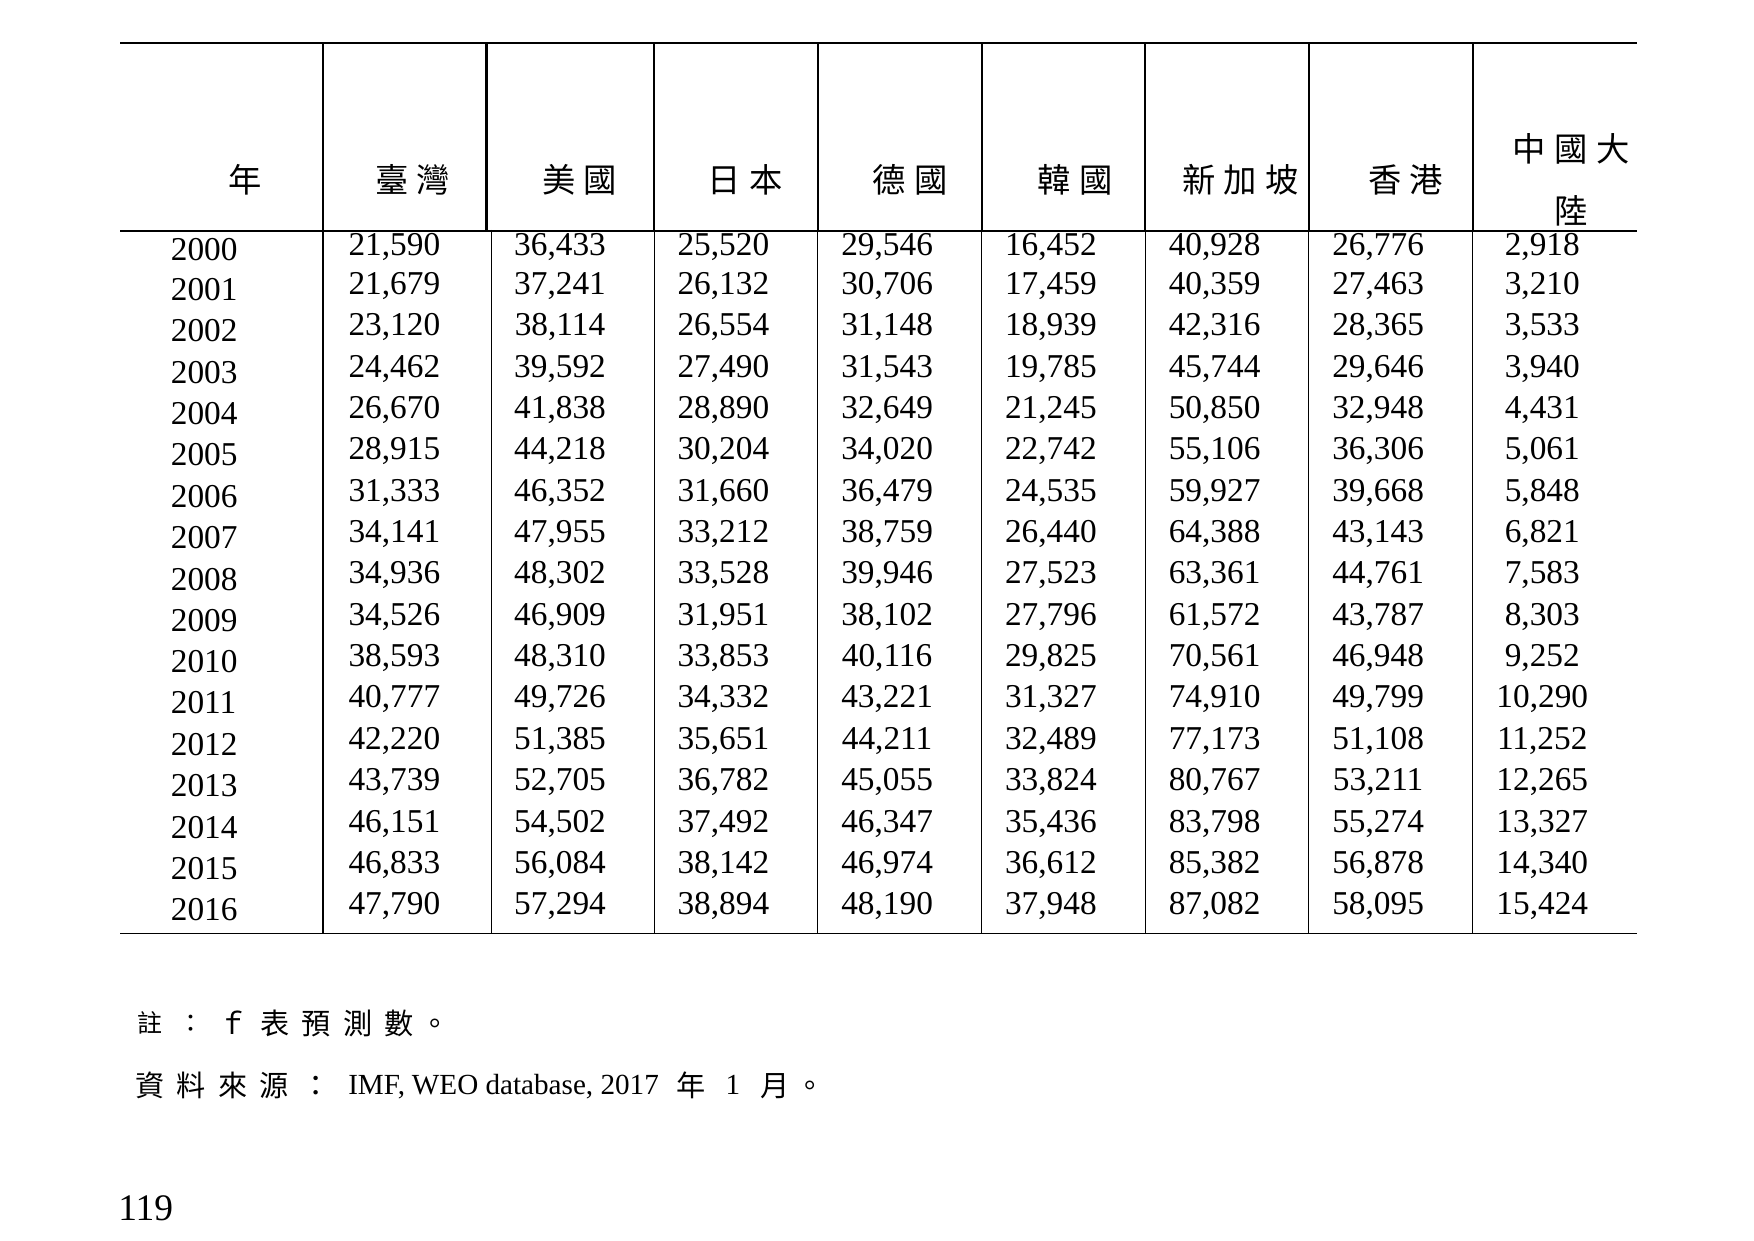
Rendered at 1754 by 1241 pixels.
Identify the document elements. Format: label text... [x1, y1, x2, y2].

table_cell 31,148 [818, 313, 981, 354]
table_cell 2006 [120, 478, 322, 519]
table_cell 40,116 [818, 643, 981, 684]
table_cell 27,490 [655, 354, 817, 395]
table_cell 33,824 [982, 767, 1145, 809]
table_cell 48,190 [818, 891, 981, 933]
table_cell 44,761 [1309, 561, 1472, 602]
table_cell 33,212 [655, 519, 817, 561]
table_header 新加坡 [1146, 44, 1308, 230]
table_cell 87,082 [1146, 891, 1308, 933]
table_cell 36,433 [492, 232, 654, 271]
table_cell 46,948 [1309, 643, 1472, 684]
table_cell 51,385 [492, 726, 654, 767]
table_cell 43,787 [1309, 602, 1472, 643]
table_cell 36,306 [1309, 436, 1472, 478]
table_cell 42,220 [324, 726, 491, 767]
table_cell 70,561 [1146, 643, 1308, 684]
table_cell 59,927 [1146, 478, 1308, 519]
table_cell 32,948 [1309, 395, 1472, 436]
table_header 中國大陸 [1474, 44, 1637, 230]
table_cell 19,785 [982, 354, 1145, 395]
table_header 臺灣 [324, 44, 485, 230]
table_header 香港 [1310, 44, 1472, 230]
table_cell 40,777 [324, 685, 491, 726]
table_cell 40,928 [1146, 232, 1308, 271]
table_cell 7,583 [1473, 561, 1637, 602]
table_cell 31,327 [982, 685, 1145, 726]
table_header 韓國 [983, 44, 1144, 230]
table_cell 18,939 [982, 313, 1145, 354]
table_cell 6,821 [1473, 519, 1637, 561]
table_cell 25,520 [655, 232, 817, 271]
table_cell 2001 [120, 271, 322, 312]
table_cell 2009 [120, 602, 322, 643]
table_cell 48,302 [492, 561, 654, 602]
table_cell 55,274 [1309, 809, 1472, 850]
table_cell 2003 [120, 354, 322, 395]
table_cell 3,533 [1473, 313, 1637, 354]
table_cell 27,796 [982, 602, 1145, 643]
table_cell 32,649 [818, 395, 981, 436]
table_cell 16,452 [982, 232, 1145, 271]
table_cell 21,245 [982, 395, 1145, 436]
table_cell 34,141 [324, 519, 491, 561]
table_cell 44,218 [492, 436, 654, 478]
table_cell 2015 [120, 850, 322, 891]
table_header 德國 [819, 44, 981, 230]
table_cell 21,590 [324, 232, 491, 271]
table_cell 28,890 [655, 395, 817, 436]
table_cell 44,211 [818, 726, 981, 767]
table_cell 27,523 [982, 561, 1145, 602]
table_header 美國 [488, 44, 653, 230]
table_cell 13,327 [1473, 809, 1637, 850]
table_cell 15,424 [1473, 891, 1637, 933]
table_header 日本 [655, 44, 817, 230]
table_cell 21,679 [324, 271, 491, 312]
table_cell 8,303 [1473, 602, 1637, 643]
table_cell 34,936 [324, 561, 491, 602]
table_cell 35,436 [982, 809, 1145, 850]
table_cell 12,265 [1473, 767, 1637, 809]
table_cell 63,361 [1146, 561, 1308, 602]
table_cell 2016 [120, 891, 322, 933]
table_cell 36,479 [818, 478, 981, 519]
table_cell 33,528 [655, 561, 817, 602]
table_cell 40,359 [1146, 271, 1308, 312]
table_cell 43,143 [1309, 519, 1472, 561]
table_cell 28,915 [324, 436, 491, 478]
table_cell 2013 [120, 767, 322, 809]
table_cell 38,759 [818, 519, 981, 561]
table_cell 34,526 [324, 602, 491, 643]
table_cell 51,108 [1309, 726, 1472, 767]
table_cell 5,061 [1473, 436, 1637, 478]
table_cell 29,825 [982, 643, 1145, 684]
table_cell 31,543 [818, 354, 981, 395]
table_cell 37,948 [982, 891, 1145, 933]
table_cell 38,102 [818, 602, 981, 643]
table_cell 46,151 [324, 809, 491, 850]
table_cell 2004 [120, 395, 322, 436]
table_cell 57,294 [492, 891, 654, 933]
table_cell 9,252 [1473, 643, 1637, 684]
table_cell 28,365 [1309, 313, 1472, 354]
table_cell 36,612 [982, 850, 1145, 891]
table_cell 24,462 [324, 354, 491, 395]
table_cell 42,316 [1146, 313, 1308, 354]
table_cell 5,848 [1473, 478, 1637, 519]
table_cell 29,546 [818, 232, 981, 271]
table_cell 23,120 [324, 313, 491, 354]
table_cell 48,310 [492, 643, 654, 684]
table_cell 26,776 [1309, 232, 1472, 271]
table_cell 56,878 [1309, 850, 1472, 891]
table_cell 46,352 [492, 478, 654, 519]
table_cell 34,332 [655, 685, 817, 726]
table_cell 46,909 [492, 602, 654, 643]
table_cell 39,946 [818, 561, 981, 602]
table_header 年 [120, 44, 322, 230]
table_cell 31,660 [655, 478, 817, 519]
table_cell 39,592 [492, 354, 654, 395]
table_cell 56,084 [492, 850, 654, 891]
table_cell 43,221 [818, 685, 981, 726]
table_cell 27,463 [1309, 271, 1472, 312]
table_cell 2014 [120, 809, 322, 850]
table_cell 43,739 [324, 767, 491, 809]
table_cell 32,489 [982, 726, 1145, 767]
table_cell 33,853 [655, 643, 817, 684]
table_cell 22,742 [982, 436, 1145, 478]
table_cell 47,955 [492, 519, 654, 561]
table_cell 30,204 [655, 436, 817, 478]
table_cell 50,850 [1146, 395, 1308, 436]
table_cell 54,502 [492, 809, 654, 850]
table_cell 38,593 [324, 643, 491, 684]
table_cell 38,114 [492, 313, 654, 354]
table_cell 31,333 [324, 478, 491, 519]
table_cell 38,142 [655, 850, 817, 891]
table_cell 45,055 [818, 767, 981, 809]
table_cell 45,744 [1146, 354, 1308, 395]
table_cell 2005 [120, 436, 322, 478]
table_cell 2,918 [1473, 232, 1637, 271]
table_cell 10,290 [1473, 685, 1637, 726]
table_cell 2012 [120, 726, 322, 767]
table_cell 2000 [120, 232, 322, 271]
table_cell 3,940 [1473, 354, 1637, 395]
table_cell 2002 [120, 313, 322, 354]
table_cell 49,799 [1309, 685, 1472, 726]
table_cell 35,651 [655, 726, 817, 767]
table_cell 2011 [120, 685, 322, 726]
table_cell 3,210 [1473, 271, 1637, 312]
table_cell 52,705 [492, 767, 654, 809]
table_cell 41,838 [492, 395, 654, 436]
table_cell 85,382 [1146, 850, 1308, 891]
table_cell 39,668 [1309, 478, 1472, 519]
table_cell 64,388 [1146, 519, 1308, 561]
text 註：ｆ表預測數。 [128, 980, 1628, 1042]
table_cell 37,241 [492, 271, 654, 312]
table_cell 26,132 [655, 271, 817, 312]
table_cell 24,535 [982, 478, 1145, 519]
table_cell 11,252 [1473, 726, 1637, 767]
table_cell 37,492 [655, 809, 817, 850]
table_cell 26,554 [655, 313, 817, 354]
table_cell 2008 [120, 561, 322, 602]
table_cell 2010 [120, 643, 322, 684]
table_cell 29,646 [1309, 354, 1472, 395]
table_cell 38,894 [655, 891, 817, 933]
table_cell 47,790 [324, 891, 491, 933]
table_cell 2007 [120, 519, 322, 561]
table_cell 31,951 [655, 602, 817, 643]
table_cell 17,459 [982, 271, 1145, 312]
table_cell 49,726 [492, 685, 654, 726]
table_cell 55,106 [1146, 436, 1308, 478]
table_cell 74,910 [1146, 685, 1308, 726]
table_cell 53,211 [1309, 767, 1472, 809]
table_cell 46,974 [818, 850, 981, 891]
table_cell 80,767 [1146, 767, 1308, 809]
table_cell 58,095 [1309, 891, 1472, 933]
table_cell 77,173 [1146, 726, 1308, 767]
table_cell 46,347 [818, 809, 981, 850]
table_cell 34,020 [818, 436, 981, 478]
table_cell 61,572 [1146, 602, 1308, 643]
table_cell 26,670 [324, 395, 491, 436]
text 資料來源：IMF, WEO database, 2017年1月。 [128, 1042, 1628, 1105]
table_cell 4,431 [1473, 395, 1637, 436]
table_cell 46,833 [324, 850, 491, 891]
table_cell 14,340 [1473, 850, 1637, 891]
table_cell 26,440 [982, 519, 1145, 561]
table_cell 83,798 [1146, 809, 1308, 850]
table_cell 30,706 [818, 271, 981, 312]
table_cell 36,782 [655, 767, 817, 809]
